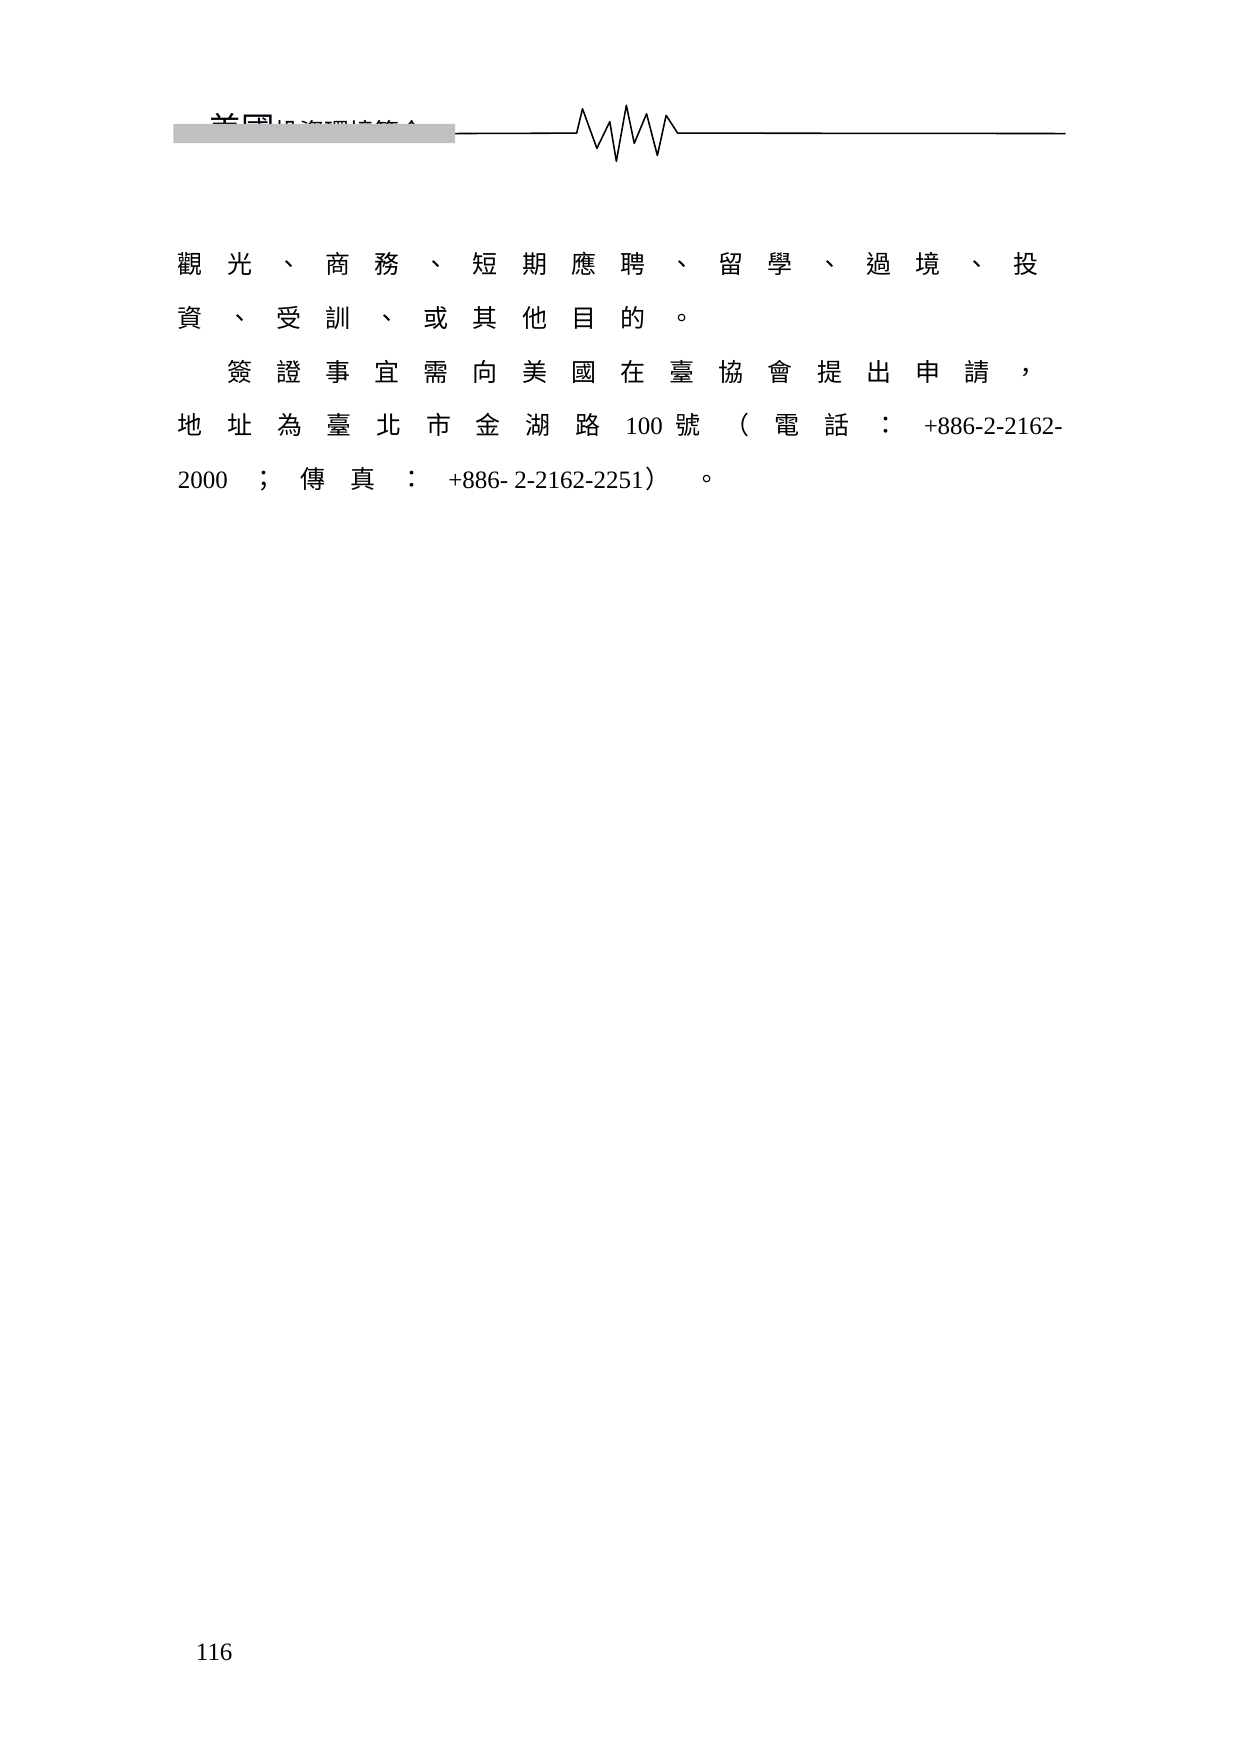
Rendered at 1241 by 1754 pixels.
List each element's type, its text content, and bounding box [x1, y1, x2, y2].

text 簽證事宜需向美國在臺協會提出申請，地址為臺北市金湖路100號（電話：+886-2-2162-2000；傳真：+886- 2-2162-2251）。 [178, 343, 1063, 504]
text 觀光、商務、短期應聘、留學、過境、投資、受訓、或其他目的。 [178, 236, 1063, 343]
